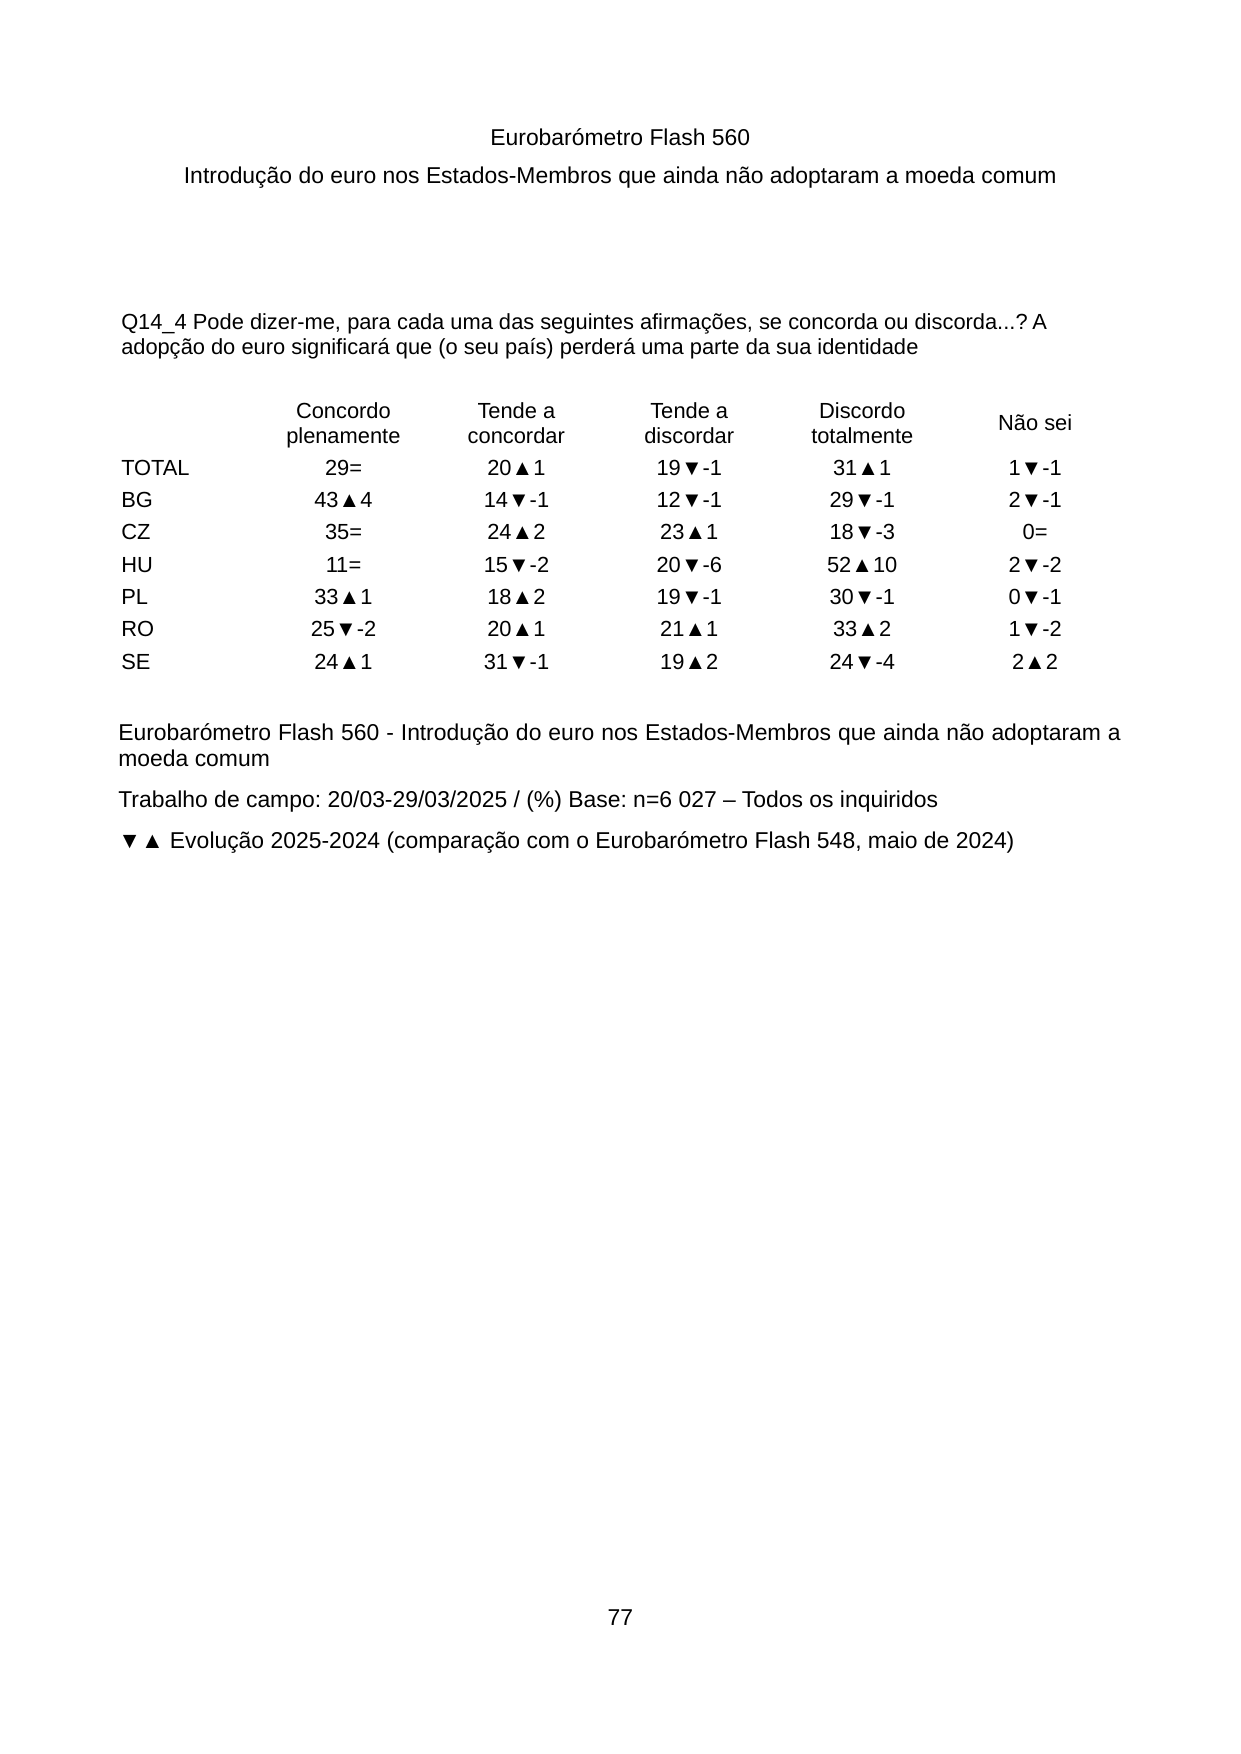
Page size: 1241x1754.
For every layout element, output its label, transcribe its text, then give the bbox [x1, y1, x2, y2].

table_cell 21▲1 [603, 613, 776, 645]
table_cell Tende a concordar [430, 395, 603, 451]
table_cell SE [118, 645, 257, 678]
table_cell 15▼-2 [430, 548, 603, 580]
table_cell Tende a discordar [603, 395, 776, 451]
table_header Q14_4 Pode dizer-me, para cada uma das seguintes afirmações, se concorda ou discorda...? A adopção do euro significará que (o seu país) perderá uma parte da sua identidade [118, 306, 1121, 362]
table_cell 33▲1 [257, 580, 430, 613]
table_cell [257, 362, 430, 394]
table_cell 2▼-1 [949, 483, 1121, 516]
table_cell 1▼-1 [949, 451, 1121, 483]
table_cell BG [118, 483, 257, 516]
table_cell [776, 362, 948, 394]
table_cell 52▲10 [776, 548, 948, 580]
table_cell 33▲2 [776, 613, 948, 645]
table_cell 24▲1 [257, 645, 430, 678]
table_cell 18▼-3 [776, 516, 948, 548]
table_cell 24▲2 [430, 516, 603, 548]
table_cell 25▼-2 [257, 613, 430, 645]
text ▼▲ Evolução 2025-2024 (comparação com o Eurobarómetro Flash 548, maio de 2024) [118, 827, 1122, 853]
table_cell Concordo plenamente [257, 395, 430, 451]
table_cell 30▼-1 [776, 580, 948, 613]
table_cell PL [118, 580, 257, 613]
table_cell [603, 362, 776, 394]
table_cell 29▼-1 [776, 483, 948, 516]
table_cell 24▼-4 [776, 645, 948, 678]
table_cell 31▼-1 [430, 645, 603, 678]
table_cell 1▼-2 [949, 613, 1121, 645]
table_cell 14▼-1 [430, 483, 603, 516]
table_cell HU [118, 548, 257, 580]
table_cell 29= [257, 451, 430, 483]
table_cell 20▲1 [430, 613, 603, 645]
table_cell 19▼-1 [603, 451, 776, 483]
table_cell Não sei [949, 395, 1121, 451]
table_cell 35= [257, 516, 430, 548]
table_cell Discordo totalmente [776, 395, 948, 451]
table_cell [949, 362, 1121, 394]
table_cell 12▼-1 [603, 483, 776, 516]
table_cell 0▼-1 [949, 580, 1121, 613]
text Trabalho de campo: 20/03-29/03/2025 / (%) Base: n=6 027 – Todos os inquiridos [118, 786, 1122, 812]
table_cell 11= [257, 548, 430, 580]
table_cell 19▼-1 [603, 580, 776, 613]
table_cell 2▼-2 [949, 548, 1121, 580]
table_cell 23▲1 [603, 516, 776, 548]
text Eurobarómetro Flash 560 - Introdução do euro nos Estados-Membros que ainda não adoptaram a moeda comum [118, 718, 1122, 771]
table_cell 20▼-6 [603, 548, 776, 580]
table_cell 2▲2 [949, 645, 1121, 678]
table_cell 19▲2 [603, 645, 776, 678]
table_cell 18▲2 [430, 580, 603, 613]
table_cell 0= [949, 516, 1121, 548]
table_cell CZ [118, 516, 257, 548]
table_cell [118, 395, 257, 451]
table_cell 20▲1 [430, 451, 603, 483]
table_cell [430, 362, 603, 394]
table_cell RO [118, 613, 257, 645]
table_cell 43▲4 [257, 483, 430, 516]
table_cell 31▲1 [776, 451, 948, 483]
table_cell [118, 362, 257, 394]
table_cell TOTAL [118, 451, 257, 483]
